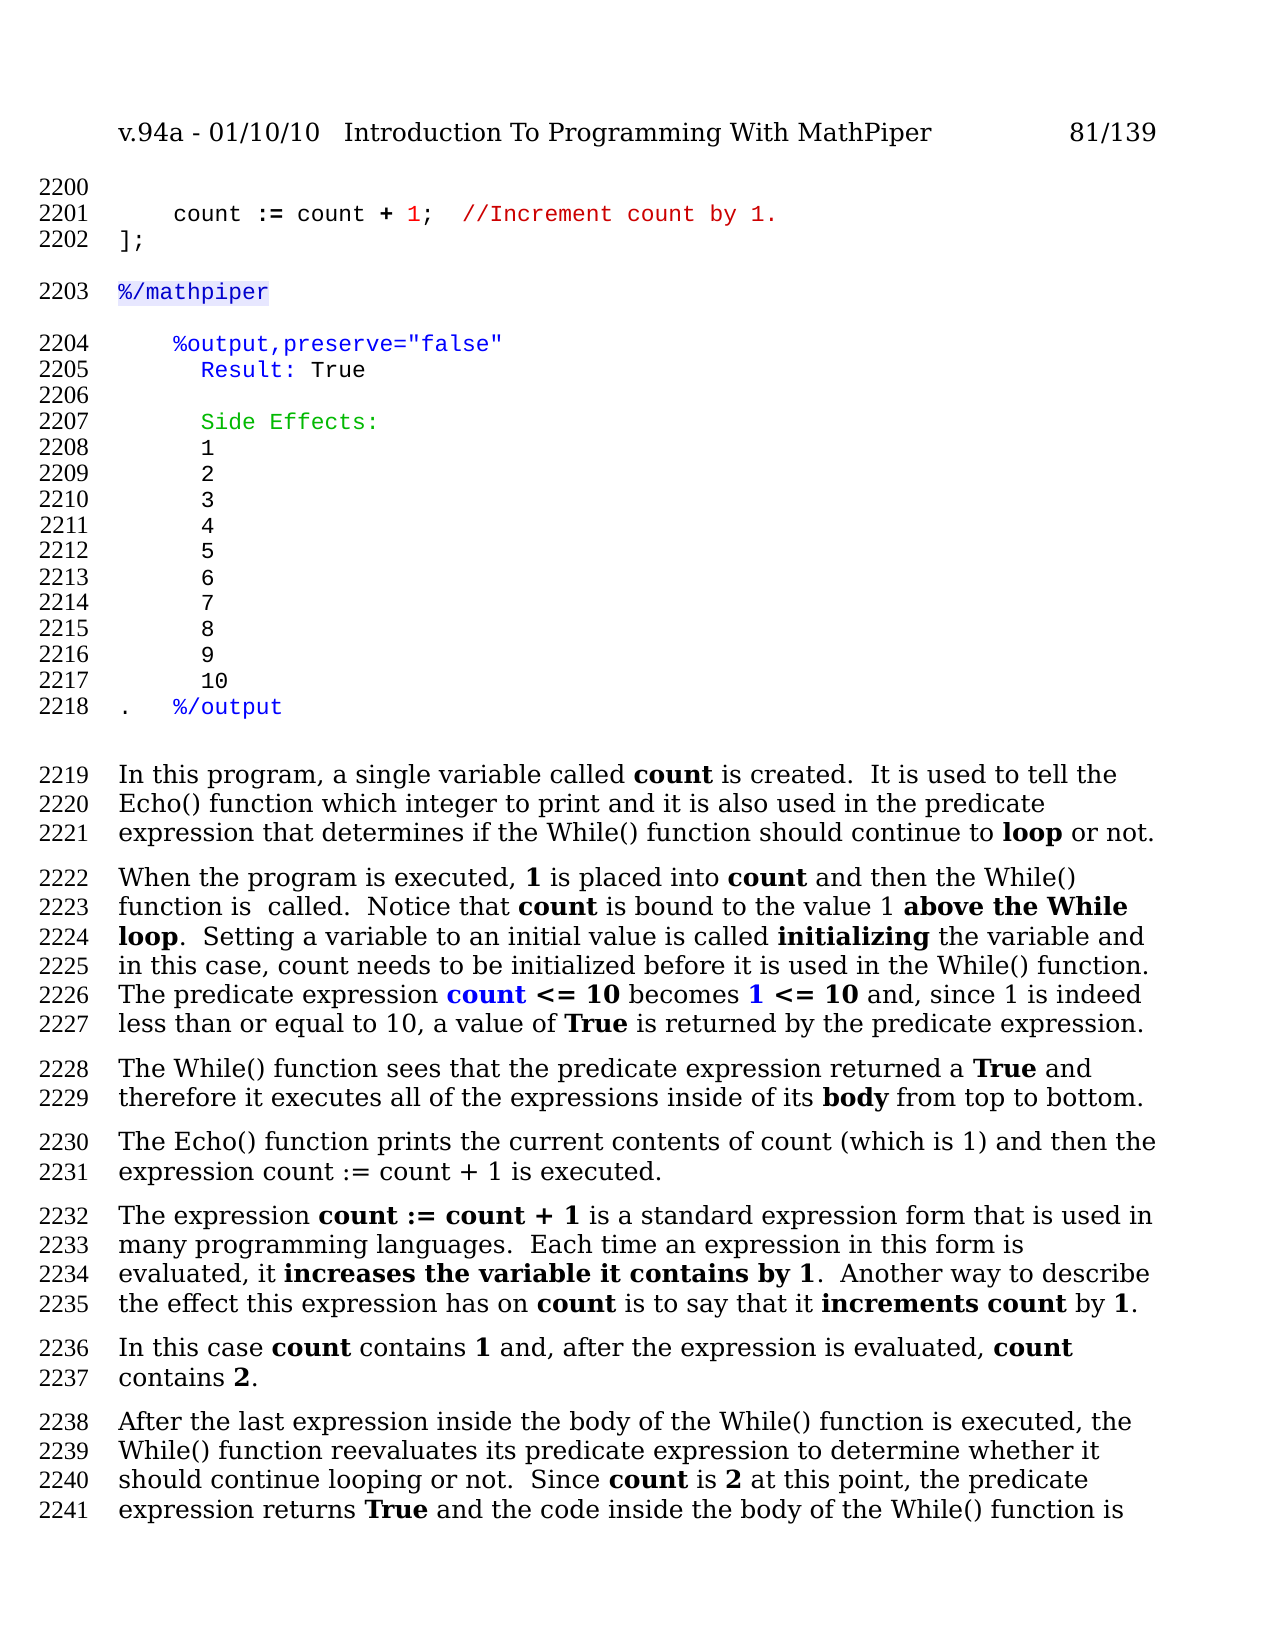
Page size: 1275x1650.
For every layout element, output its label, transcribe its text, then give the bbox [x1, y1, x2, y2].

text The While() function sees that the predicate expression returned a True and therefore it executes all of the expressions inside of its body from top to bottom. [118, 1054, 1157, 1113]
text 5 [118, 540, 1157, 566]
text 7 [118, 592, 1157, 618]
text %output,preserve="false" [118, 332, 1157, 358]
text Result: True [118, 358, 1157, 384]
text After the last expression inside the body of the While() function is executed, the While() function reevaluates its predicate expression to determine whether it should continue looping or not. Since count is 2 at this point, the predicate expression returns True and the code inside the body of the While() function is [118, 1407, 1157, 1524]
text 6 [118, 566, 1157, 592]
text The expression count := count + 1 is a standard expression form that is used in many programming languages. Each time an expression in this form is evaluated, it increases the variable it contains by 1. Another way to describe the effect this expression has on count is to say that it increments count by 1. [118, 1201, 1157, 1318]
text In this case count contains 1 and, after the expression is evaluated, count contains 2. [118, 1333, 1157, 1392]
text 3 [118, 488, 1157, 514]
text ]; [118, 229, 1157, 254]
text count := count + 1; //Increment count by 1. [118, 203, 1157, 229]
text Side Effects: [118, 410, 1157, 436]
text 10 [118, 669, 1157, 696]
text . %/output [118, 696, 1157, 721]
text The Echo() function prints the current contents of count (which is 1) and then the expression count := count + 1 is executed. [118, 1128, 1157, 1186]
text %/mathpiper [118, 281, 1157, 306]
text When the program is executed, 1 is placed into count and then the While() function is called. Notice that count is bound to the value 1 above the While loop. Setting a variable to an initial value is called initializing the variable and in this case, count needs to be initialized before it is used in the While() function. The predicate expression count <= 10 becomes 1 <= 10 and, since 1 is indeed less than or equal to 10, a value of True is returned by the predicate expression. [118, 863, 1157, 1039]
text In this program, a single variable called count is created. It is used to tell the Echo() function which integer to print and it is also used in the predicate expression that determines if the While() function should continue to loop or not. [118, 760, 1157, 848]
text 8 [118, 618, 1157, 644]
text 4 [118, 514, 1157, 540]
text 2 [118, 462, 1157, 488]
text 9 [118, 644, 1157, 669]
text 1 [118, 436, 1157, 462]
